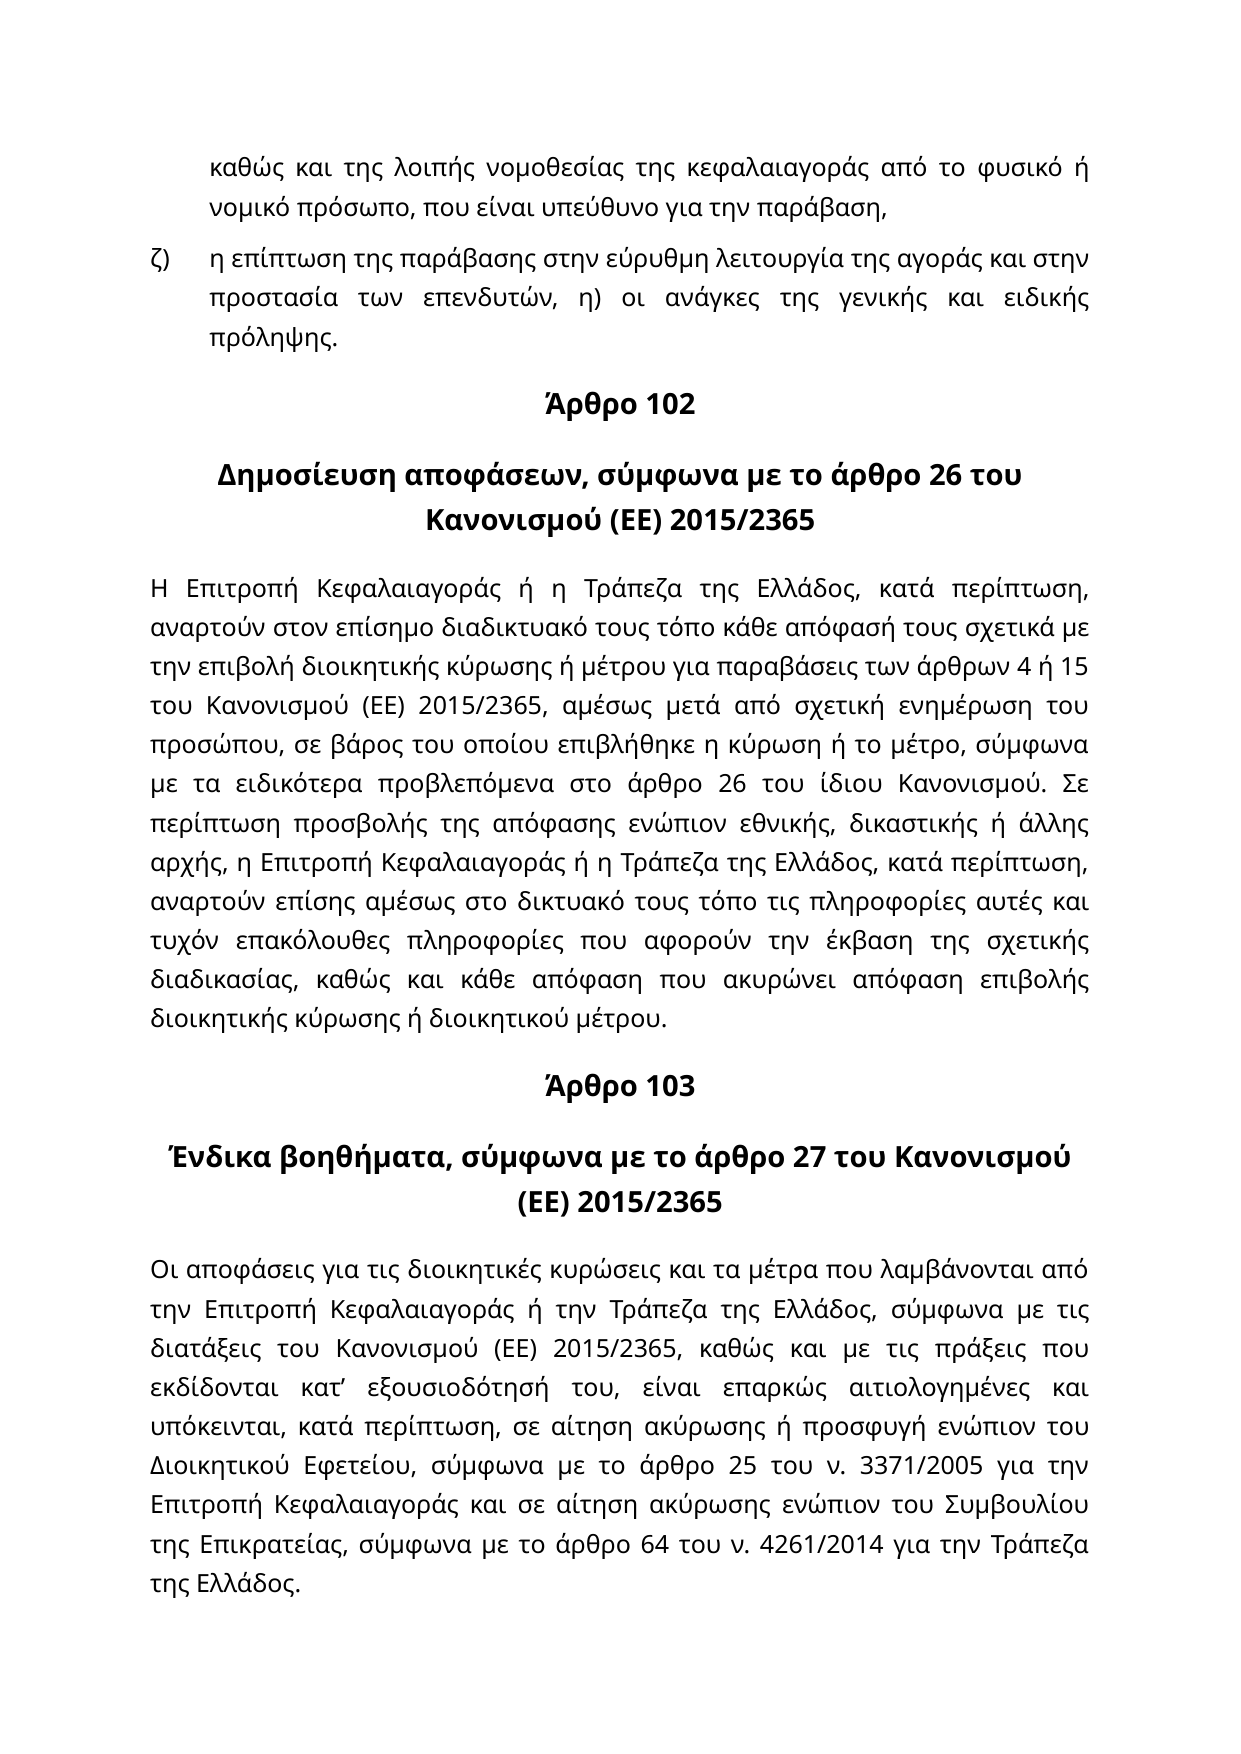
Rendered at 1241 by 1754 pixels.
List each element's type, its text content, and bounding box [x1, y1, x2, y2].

subtitle Άρθρο 102 [150, 383, 1090, 423]
list ζ) η επίπτωση της παράβασης στην εύρυθμη λειτουργία της αγοράς και στην προστασία των επενδυτών, η) οι ανάγκες της γενικής και ειδικής πρόληψης. [150, 241, 1090, 353]
subtitle Δημοσίευση αποφάσεων, σύμφωνα με το άρθρο 26 του Κανονισμού (ΕΕ) 2015/2365 [150, 454, 1090, 539]
subtitle Ένδικα βοηθήματα, σύμφωνα με το άρθρο 27 του Κανονισμού (ΕΕ) 2015/2365 [150, 1136, 1090, 1221]
list καθώς και της λοιπής νομοθεσίας της κεφαλαιαγοράς από το φυσικό ή νομικό πρόσωπο, που είναι υπεύθυνο για την παράβαση, [150, 150, 1090, 223]
text Οι αποφάσεις για τις διοικητικές κυρώσεις και τα μέτρα που λαμβάνονται από την Επιτροπή Κεφαλαιαγοράς ή την Τράπεζα της Ελλάδος, σύμφωνα με τις διατάξεις του Κανονισμού (ΕΕ) 2015/2365, καθώς και με τις πράξεις που εκδίδονται κατ’ εξουσιοδότησή του, είναι επαρκώς αιτιολογημένες και υπόκεινται, κατά περίπτωση, σε αίτηση ακύρωσης ή προσφυγή ενώπιον του Διοικητικού Εφετείου, σύμφωνα με το άρθρο 25 του ν. 3371/2005 για την Επιτροπή Κεφαλαιαγοράς και σε αίτηση ακύρωσης ενώπιον του Συμβουλίου της Επικρατείας, σύμφωνα με το άρθρο 64 του ν. 4261/2014 για την Τράπεζα της Ελλάδος. [150, 1252, 1090, 1599]
subtitle Άρθρο 103 [150, 1065, 1090, 1105]
text Η Επιτροπή Κεφαλαιαγοράς ή η Τράπεζα της Ελλάδος, κατά περίπτωση, αναρτούν στον επίσημο διαδικτυακό τους τόπο κάθε απόφασή τους σχετικά με την επιβολή διοικητικής κύρωσης ή μέτρου για παραβάσεις των άρθρων 4 ή 15 του Κανονισμού (ΕΕ) 2015/2365, αμέσως μετά από σχετική ενημέρωση του προσώπου, σε βάρος του οποίου επιβλήθηκε η κύρωση ή το μέτρο, σύμφωνα με τα ειδικότερα προβλεπόμενα στο άρθρο 26 του ίδιου Κανονισμού. Σε περίπτωση προσβολής της απόφασης ενώπιον εθνικής, δικαστικής ή άλλης αρχής, η Επιτροπή Κεφαλαιαγοράς ή η Τράπεζα της Ελλάδος, κατά περίπτωση, αναρτούν επίσης αμέσως στο δικτυακό τους τόπο τις πληροφορίες αυτές και τυχόν επακόλουθες πληροφορίες που αφορούν την έκβαση της σχετικής διαδικασίας, καθώς και κάθε απόφαση που ακυρώνει απόφαση επιβολής διοικητικής κύρωσης ή διοικητικού μέτρου. [150, 570, 1090, 1035]
